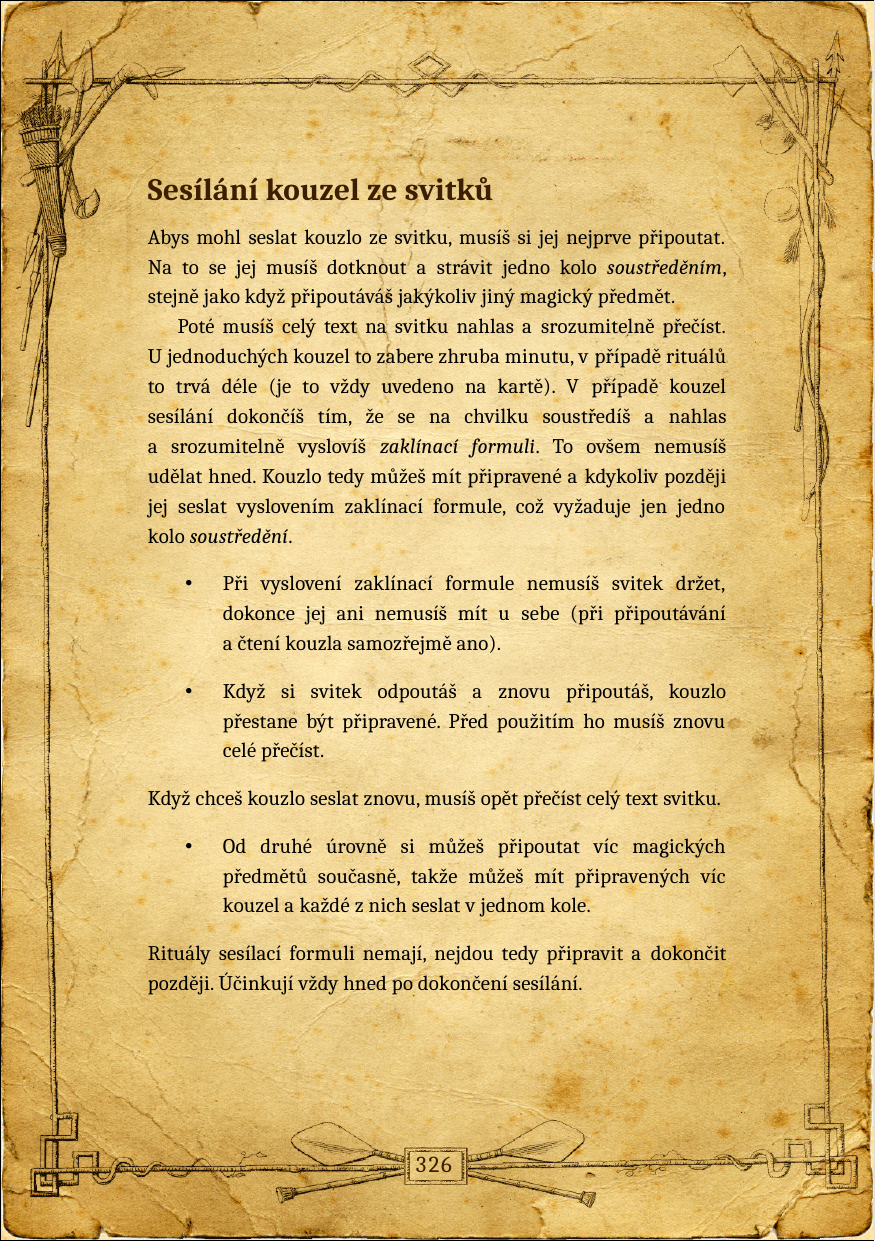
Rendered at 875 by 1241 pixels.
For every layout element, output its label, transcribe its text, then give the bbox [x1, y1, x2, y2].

picture [1, 1, 874, 1240]
subtitle Sesílání kouzel ze svitků [148, 172, 726, 208]
list Při vyslovení zaklínací formule nemusíš svitek držet, dokonce jej ani nemusíš mít u⁠ sebe (při připoutávání a⁠ čtení kouzla samozřejmě ano). [185, 572, 726, 656]
list Když si svitek odpoutáš a⁠ znovu připoutáš, kouzlo přestane být připravené. Před použitím ho musíš znovu celé přečíst. [185, 679, 726, 763]
list Od druhé úrovně si můžeš připoutat víc magických předmětů současně, takže můžeš mít připravených víc kouzel a⁠ každé z⁠ nich seslat v⁠ jednom kole. [185, 834, 726, 918]
text Abys mohl seslat kouzlo ze svitku, musíš si jej nejprve připoutat. Na to se jej musíš dotknout a⁠ strávit jedno kolo soustředěním, stejně jako když připoutáváš jakýkoliv jiný magický předmět. Poté musíš celý text na svitku nahlas a⁠ srozumitelně přečíst. U⁠ jednoduchých kouzel to zabere zhruba minutu, v⁠ případě rituálů to trvá déle (je to vždy uvedeno na kartě). V⁠ případě kouzel sesílání dokončíš tím, že se na chvilku soustředíš a⁠ nahlas a⁠ srozumitelně vyslovíš zaklínací formuli. To ovšem nemusíš udělat hned. Kouzlo tedy můžeš mít připravené a⁠ kdykoliv později jej seslat vyslovením zaklínací formule, což vyžaduje jen jedno kolo soustředění. [148, 225, 726, 548]
text Když chceš kouzlo seslat znovu, musíš opět přečíst celý text svitku. [148, 787, 726, 811]
text Rituály sesílací formuli nemají, nejdou tedy připravit a⁠ dokončit později. Účinkují vždy hned po dokončení sesílání. [148, 942, 726, 996]
